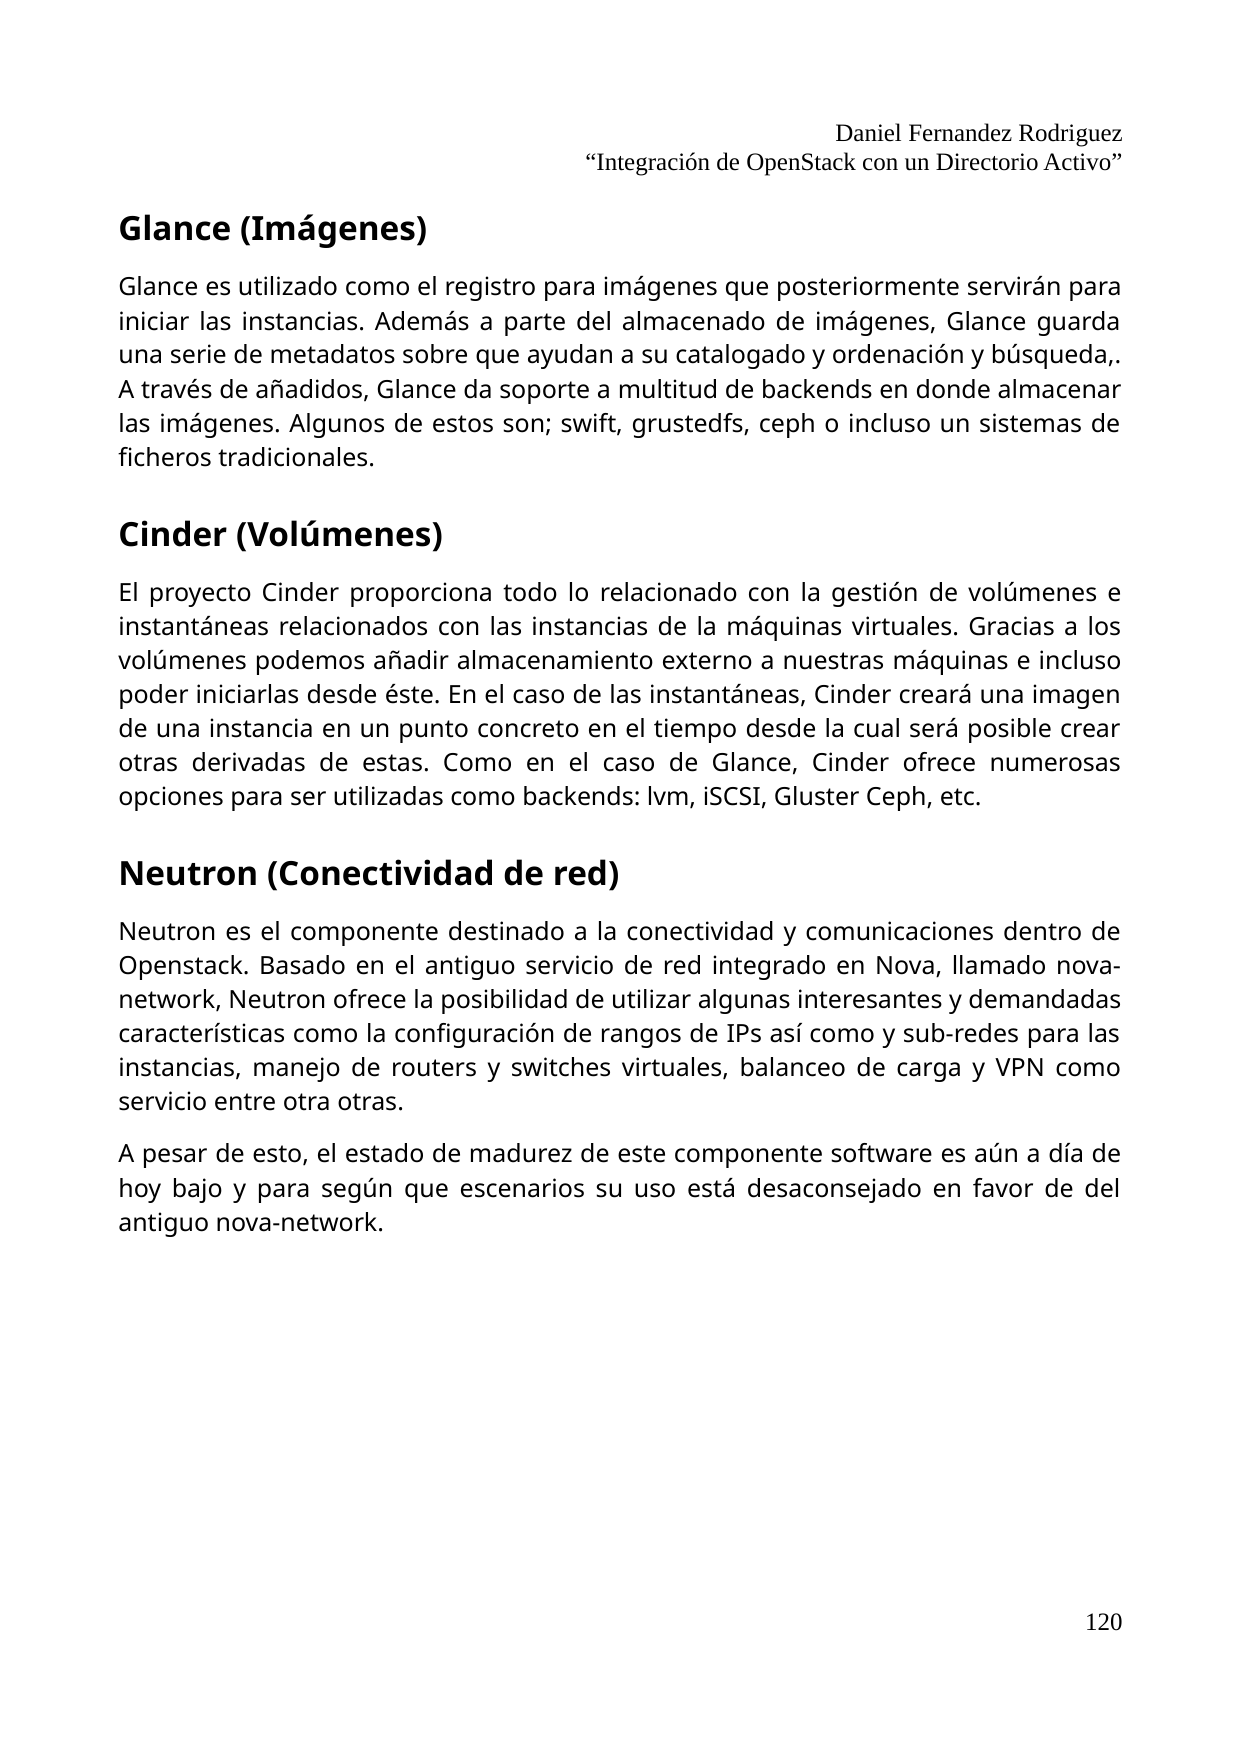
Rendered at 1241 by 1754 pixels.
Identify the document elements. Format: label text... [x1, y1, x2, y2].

subtitle Cinder (Volúmenes) [118, 510, 1122, 556]
text Glance es utilizado como el registro para imágenes que posteriormente servirán para iniciar las instancias. Además a parte del almacenado de imágenes, Glance guarda una serie de metadatos sobre que ayudan a su catalogado y ordenación y búsqueda,. A través de añadidos, Glance da soporte a multitud de backends en donde almacenar las imágenes. Algunos de estos son; swift, grustedfs, ceph o incluso un sistemas de ficheros tradicionales. [118, 269, 1122, 473]
text Neutron es el componente destinado a la conectividad y comunicaciones dentro de Openstack. Basado en el antiguo servicio de red integrado en Nova, llamado nova-network, Neutron ofrece la posibilidad de utilizar algunas interesantes y demandadas características como la configuración de rangos de IPs así como y sub-redes para las instancias, manejo de routers y switches virtuales, balanceo de carga y VPN como servicio entre otra otras. [118, 914, 1122, 1118]
text El proyecto Cinder proporciona todo lo relacionado con la gestión de volúmenes e instantáneas relacionados con las instancias de la máquinas virtuales. Gracias a los volúmenes podemos añadir almacenamiento externo a nuestras máquinas e incluso poder iniciarlas desde éste. En el caso de las instantáneas, Cinder creará una imagen de una instancia en un punto concreto en el tiempo desde la cual será posible crear otras derivadas de estas. Como en el caso de Glance, Cinder ofrece numerosas opciones para ser utilizadas como backends: lvm, iSCSI, Gluster Ceph, etc. [118, 574, 1122, 813]
subtitle Glance (Imágenes) [118, 205, 1122, 251]
text A pesar de esto, el estado de madurez de este componente software es aún a día de hoy bajo y para según que escenarios su uso está desaconsejado en favor de del antiguo nova-network. [118, 1136, 1122, 1238]
subtitle Neutron (Conectividad de red) [118, 850, 1122, 895]
